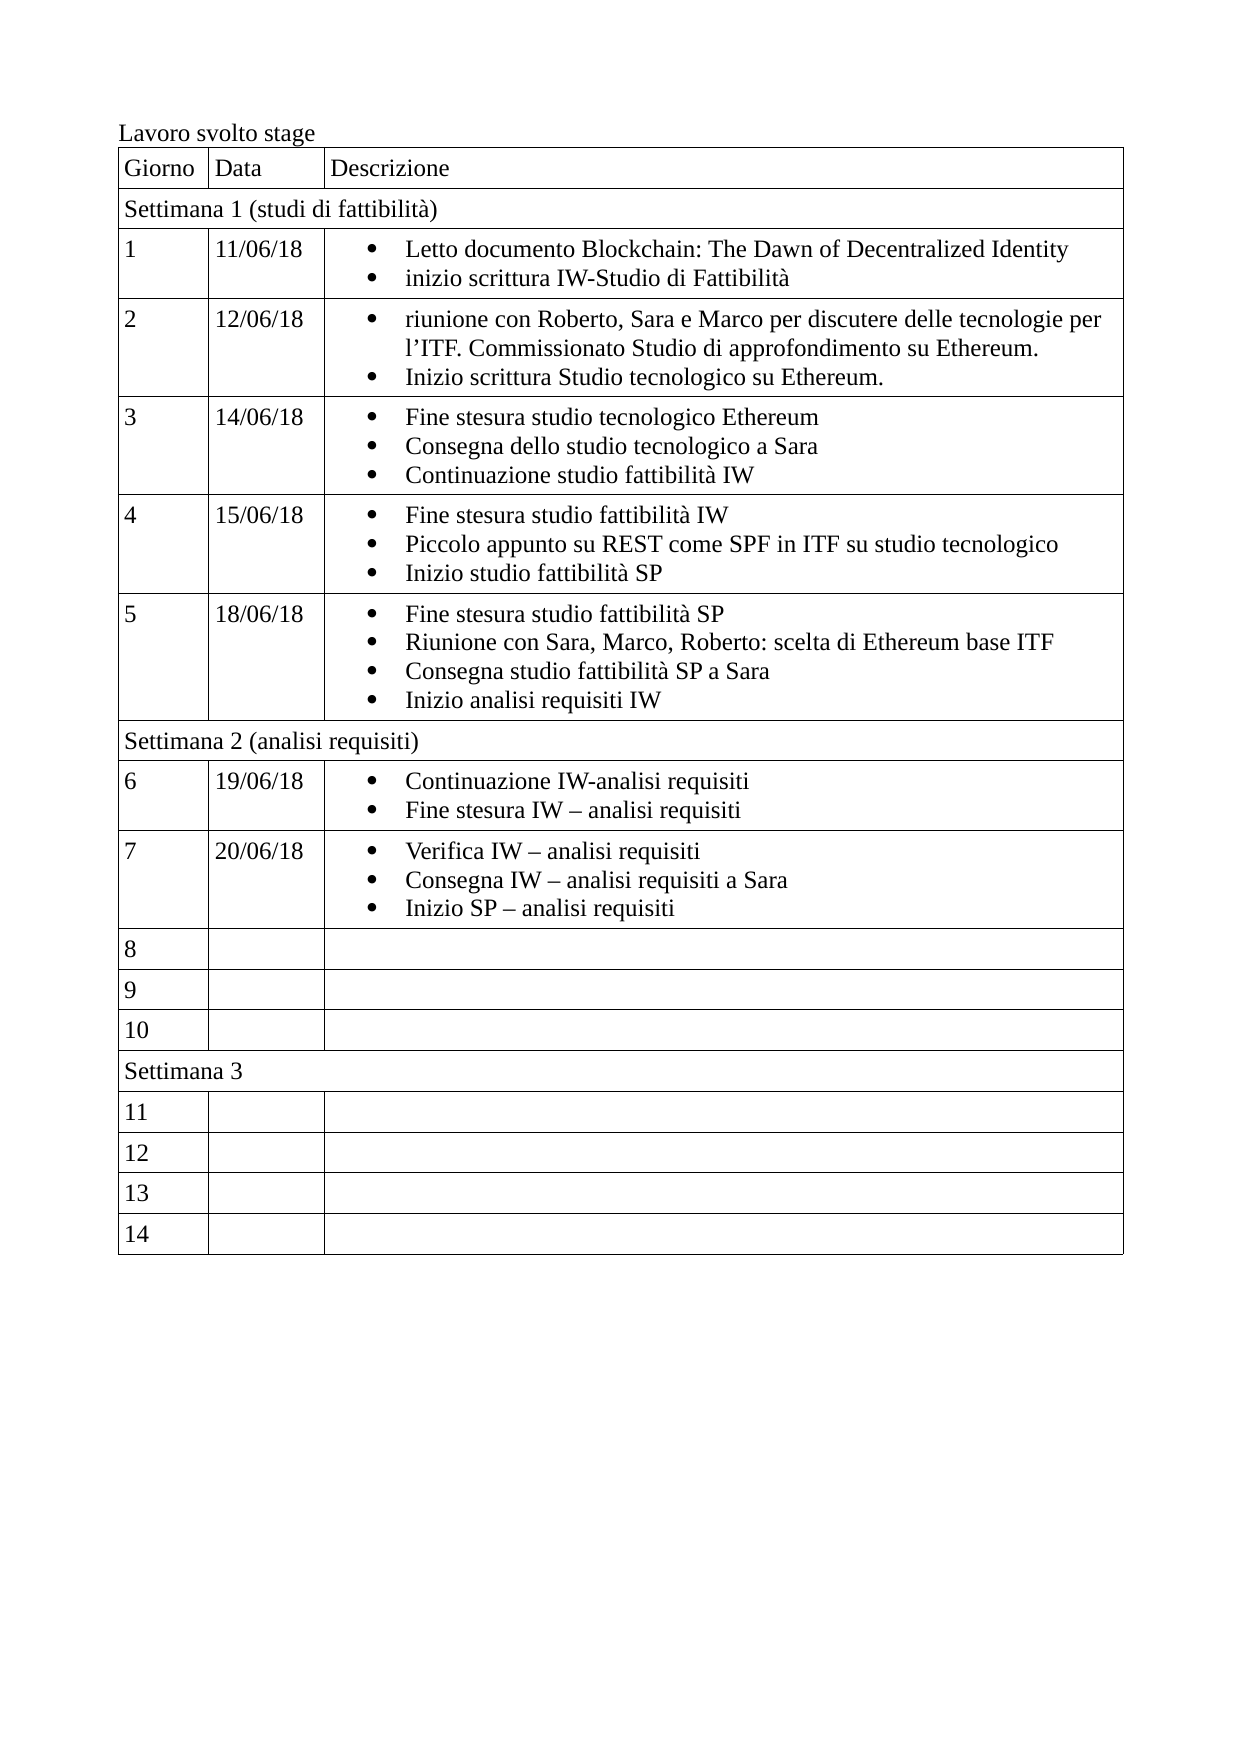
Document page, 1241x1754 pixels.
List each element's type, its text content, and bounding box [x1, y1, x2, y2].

table_cell 4 [119, 495, 208, 592]
table_cell 12 [119, 1133, 208, 1172]
table_cell [209, 970, 324, 1009]
table_cell [209, 1010, 324, 1050]
table_cell [209, 1133, 324, 1172]
table_cell Fine stesura studio fattibilità SP Riunione con Sara, Marco, Roberto: scelta di Ethereum base ITF Consegna studio fattibilità SP a Sara Inizio analisi requisiti IW [325, 594, 1123, 719]
table_cell [209, 929, 324, 969]
table_header Descrizione [325, 148, 1123, 188]
table_cell [325, 1010, 1123, 1050]
table_cell [325, 970, 1123, 1009]
table_cell [209, 1214, 324, 1254]
table_cell 14/06/18 [209, 397, 324, 494]
table_cell Continuazione IW-analisi requisiti Fine stesura IW – analisi requisiti [325, 761, 1123, 830]
table_cell [209, 1092, 324, 1132]
table_cell 1 [119, 229, 208, 298]
table_cell 18/06/18 [209, 594, 324, 719]
table_cell [325, 929, 1123, 969]
table_cell 15/06/18 [209, 495, 324, 592]
table_cell Settimana 1 (studi di fattibilità) [119, 189, 1123, 228]
table_cell Verifica IW – analisi requisiti Consegna IW – analisi requisiti a Sara Inizio SP – analisi requisiti [325, 831, 1123, 928]
table_cell [325, 1092, 1123, 1132]
table_cell Settimana 2 (analisi requisiti) [119, 721, 1123, 760]
table_cell [325, 1133, 1123, 1172]
table_cell 10 [119, 1010, 208, 1050]
table_cell 20/06/18 [209, 831, 324, 928]
table_cell 11/06/18 [209, 229, 324, 298]
table_cell Letto documento Blockchain: The Dawn of Decentralized Identity inizio scrittura IW-Studio di Fattibilità [325, 229, 1123, 298]
table_cell 11 [119, 1092, 208, 1132]
table_cell 13 [119, 1173, 208, 1213]
table_cell 7 [119, 831, 208, 928]
table_cell Settimana 3 [119, 1051, 1123, 1091]
table_cell 12/06/18 [209, 299, 324, 396]
table_cell 3 [119, 397, 208, 494]
table_cell 9 [119, 970, 208, 1009]
text Lavoro svolto stage [118, 118, 1122, 147]
table_cell [325, 1214, 1123, 1254]
table_header Giorno [119, 148, 208, 188]
table_cell Fine stesura studio fattibilità IW Piccolo appunto su REST come SPF in ITF su studio tecnologico Inizio studio fattibilità SP [325, 495, 1123, 592]
table_cell 14 [119, 1214, 208, 1254]
table_cell 19/06/18 [209, 761, 324, 830]
table_cell Fine stesura studio tecnologico Ethereum Consegna dello studio tecnologico a Sara Continuazione studio fattibilità IW [325, 397, 1123, 494]
table_cell 8 [119, 929, 208, 969]
table_cell 2 [119, 299, 208, 396]
table_header Data [209, 148, 324, 188]
table_cell 6 [119, 761, 208, 830]
table_cell [325, 1173, 1123, 1213]
table_cell riunione con Roberto, Sara e Marco per discutere delle tecnologie per l’ITF. Commissionato Studio di approfondimento su Ethereum. Inizio scrittura Studio tecnologico su Ethereum. [325, 299, 1123, 396]
table_cell 5 [119, 594, 208, 719]
table_cell [209, 1173, 324, 1213]
